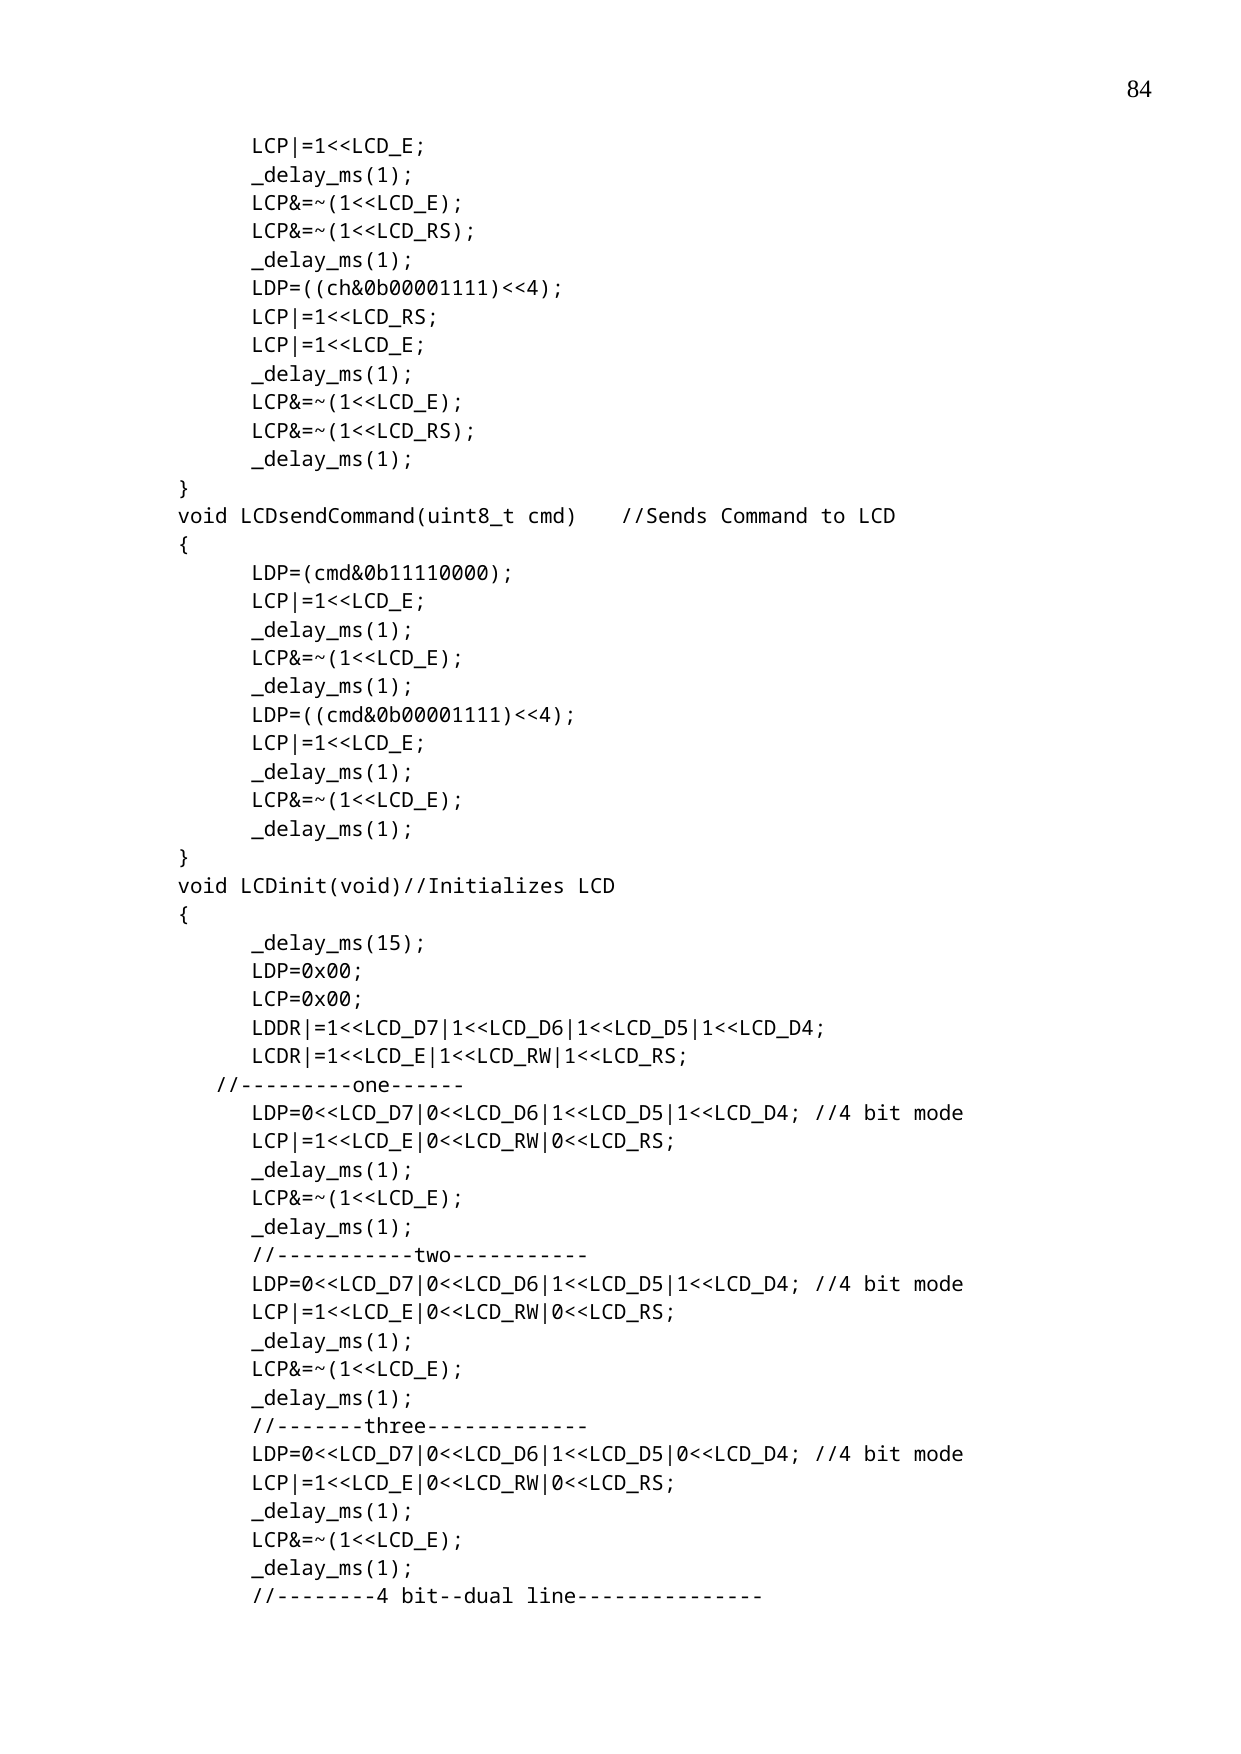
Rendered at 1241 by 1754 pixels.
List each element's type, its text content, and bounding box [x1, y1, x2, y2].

text LDP=((ch&0b00001111)<<4); [177, 273, 1152, 302]
text _delay_ms(1); [177, 1553, 1152, 1582]
text _delay_ms(1); [177, 359, 1152, 387]
text LCP|=1<<LCD_E|0<<LCD_RW|0<<LCD_RS; [177, 1468, 1152, 1496]
text LDP=0<<LCD_D7|0<<LCD_D6|1<<LCD_D5|1<<LCD_D4; //4 bit mode [177, 1269, 1152, 1297]
text LCP|=1<<LCD_E; [177, 131, 1152, 160]
text LCP|=1<<LCD_E; [177, 330, 1152, 359]
text void LCDinit(void)//Initializes LCD [177, 871, 1152, 899]
text _delay_ms(1); [177, 1212, 1152, 1240]
text _delay_ms(1); [177, 814, 1152, 842]
text LCP&=~(1<<LCD_E); [177, 1525, 1152, 1553]
text _delay_ms(1); [177, 160, 1152, 188]
text LCP&=~(1<<LCD_E); [177, 188, 1152, 217]
text LCP=0x00; [177, 984, 1152, 1013]
text } [177, 842, 1152, 871]
text LCP|=1<<LCD_E|0<<LCD_RW|0<<LCD_RS; [177, 1297, 1152, 1326]
text _delay_ms(15); [177, 928, 1152, 956]
text LDP=(cmd&0b11110000); [177, 558, 1152, 586]
text //-------three------------- [177, 1411, 1152, 1439]
text //--------4 bit--dual line--------------- [177, 1582, 1152, 1610]
text _delay_ms(1); [177, 1496, 1152, 1525]
text LCDR|=1<<LCD_E|1<<LCD_RW|1<<LCD_RS; [177, 1041, 1152, 1070]
text _delay_ms(1); [177, 757, 1152, 785]
text LCP&=~(1<<LCD_E); [177, 643, 1152, 672]
text _delay_ms(1); [177, 1383, 1152, 1411]
text _delay_ms(1); [177, 1326, 1152, 1354]
text } [177, 473, 1152, 501]
text void LCDsendCommand(uint8_t cmd) //Sends Command to LCD [177, 501, 1152, 529]
text //---------one------ [177, 1070, 1152, 1098]
text LCP|=1<<LCD_RS; [177, 302, 1152, 330]
text //-----------two----------- [177, 1240, 1152, 1269]
text { [177, 899, 1152, 928]
text LCP|=1<<LCD_E|0<<LCD_RW|0<<LCD_RS; [177, 1127, 1152, 1155]
text LCP&=~(1<<LCD_RS); [177, 217, 1152, 245]
text LCP&=~(1<<LCD_E); [177, 1354, 1152, 1383]
text _delay_ms(1); [177, 1155, 1152, 1183]
text _delay_ms(1); [177, 672, 1152, 700]
text { [177, 529, 1152, 558]
text LDP=((cmd&0b00001111)<<4); [177, 700, 1152, 728]
text LDP=0x00; [177, 956, 1152, 984]
text _delay_ms(1); [177, 444, 1152, 473]
text LDP=0<<LCD_D7|0<<LCD_D6|1<<LCD_D5|0<<LCD_D4; //4 bit mode [177, 1439, 1152, 1468]
text LCP|=1<<LCD_E; [177, 728, 1152, 757]
text LCP&=~(1<<LCD_E); [177, 785, 1152, 814]
text _delay_ms(1); [177, 615, 1152, 643]
text LCP&=~(1<<LCD_RS); [177, 416, 1152, 444]
text LDDR|=1<<LCD_D7|1<<LCD_D6|1<<LCD_D5|1<<LCD_D4; [177, 1013, 1152, 1041]
text LCP|=1<<LCD_E; [177, 586, 1152, 615]
text LDP=0<<LCD_D7|0<<LCD_D6|1<<LCD_D5|1<<LCD_D4; //4 bit mode [177, 1098, 1152, 1127]
text LCP&=~(1<<LCD_E); [177, 1183, 1152, 1212]
text LCP&=~(1<<LCD_E); [177, 387, 1152, 416]
text _delay_ms(1); [177, 245, 1152, 273]
